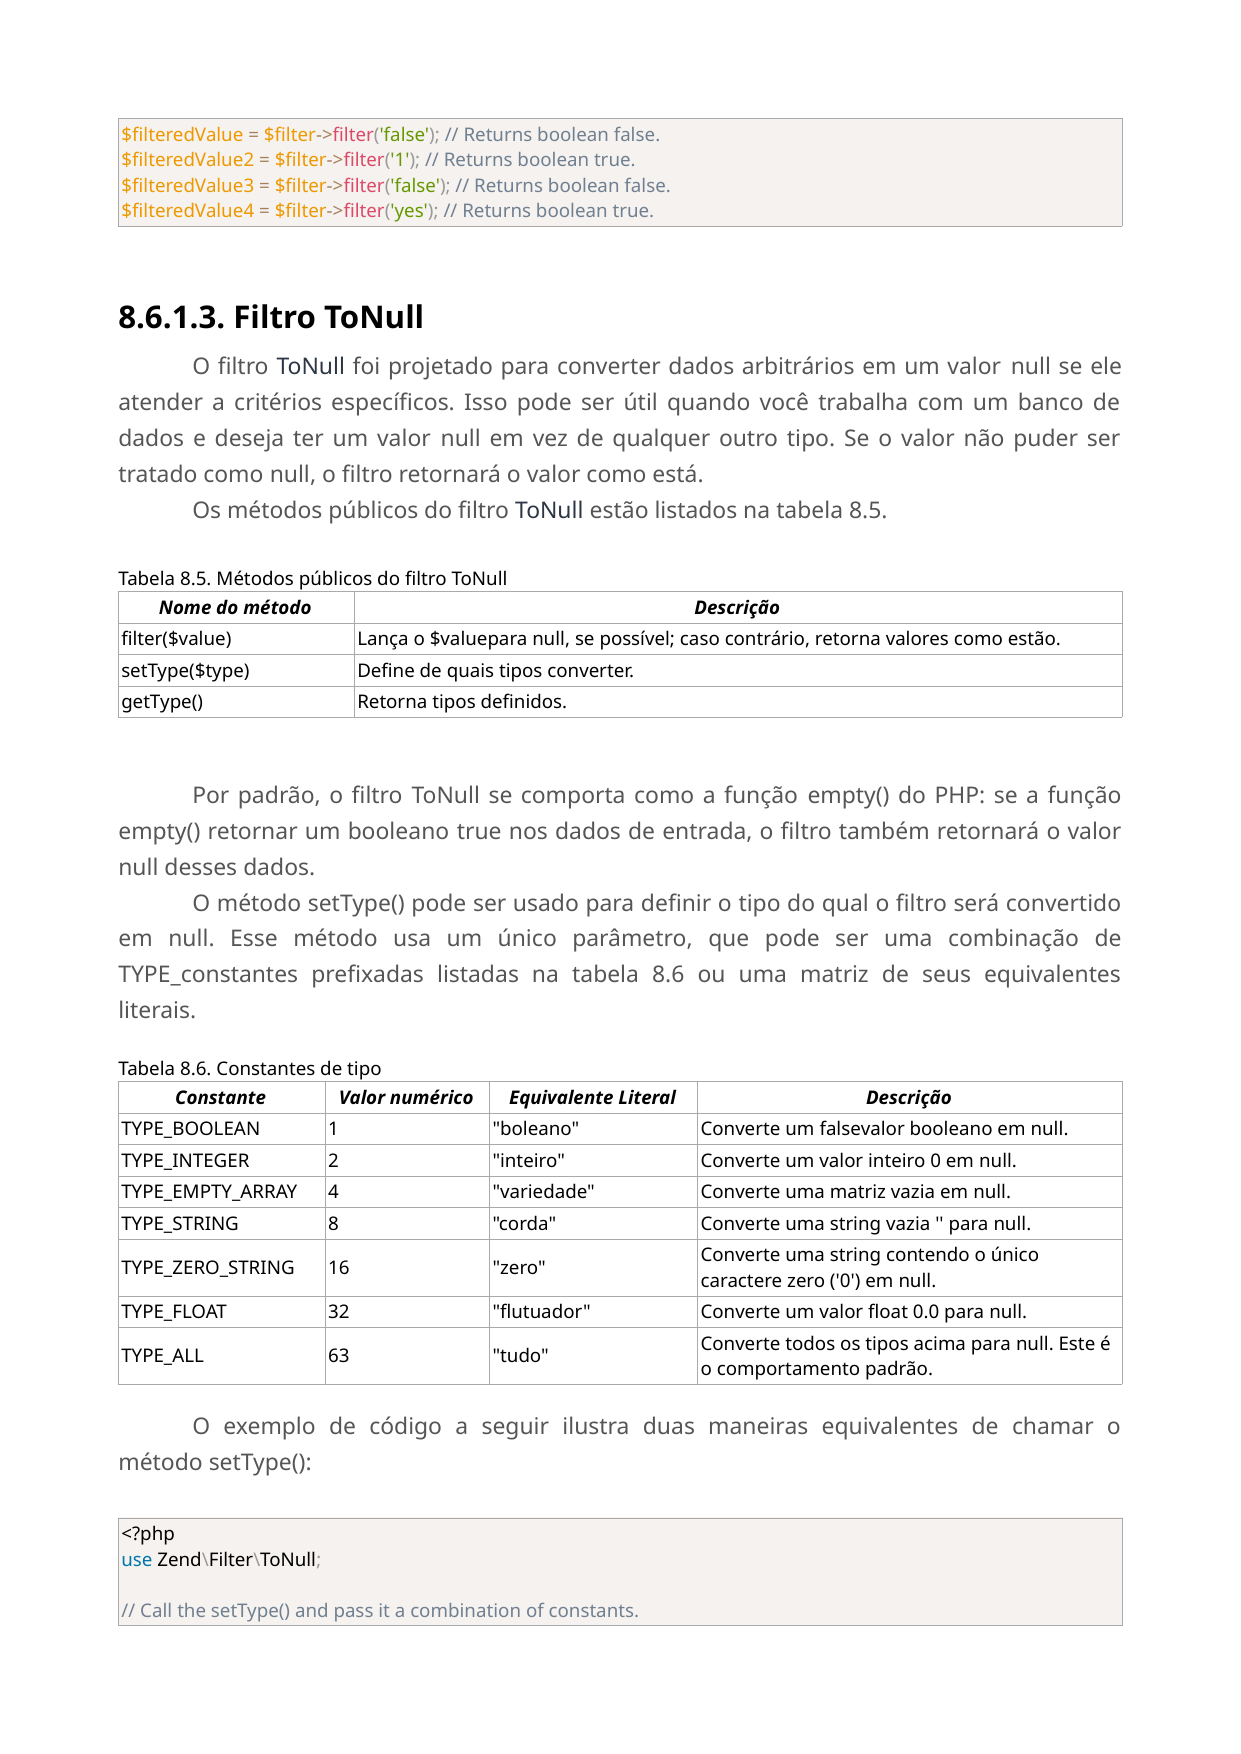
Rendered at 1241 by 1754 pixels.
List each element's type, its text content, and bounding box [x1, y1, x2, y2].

text $filteredValue3 = $filter->filter('false'); // Returns boolean false. [119, 169, 1122, 195]
table_cell Converte um valor float 0.0 para null. [698, 1297, 1122, 1327]
table_cell Converte um falsevalor booleano em null. [698, 1114, 1122, 1144]
table_cell Retorna tipos definidos. [355, 687, 1122, 717]
table_cell 63 [326, 1328, 489, 1384]
subtitle 8.6.1.3. Filtro ToNull [118, 295, 1122, 338]
text <?php [119, 1519, 1122, 1543]
text $filteredValue = $filter->filter('false'); // Returns boolean false. [119, 119, 1122, 144]
text Tabela 8.6. Constantes de tipo [118, 1056, 1122, 1081]
table_cell 8 [326, 1208, 489, 1238]
table_cell setType($type) [119, 655, 354, 686]
table_header Valor numérico [326, 1082, 489, 1113]
text O método setType() pode ser usado para definir o tipo do qual o filtro será convertido em null. Esse método usa um único parâmetro, que pode ser uma combinação de TYPE_constantes prefixadas listadas na tabela 8.6 ou uma matriz de seus equivalentes literais. [118, 886, 1122, 1026]
table_cell TYPE_BOOLEAN [119, 1114, 325, 1144]
table_cell Converte um valor inteiro 0 em null. [698, 1145, 1122, 1176]
table_cell "boleano" [490, 1114, 697, 1144]
text $filteredValue2 = $filter->filter('1'); // Returns boolean true. [119, 144, 1122, 169]
table_cell TYPE_FLOAT [119, 1297, 325, 1327]
table_cell "zero" [490, 1240, 697, 1296]
table_cell TYPE_INTEGER [119, 1145, 325, 1176]
text Os métodos públicos do filtro ToNull estão listados na tabela 8.5. [118, 494, 1122, 525]
table_cell Converte uma matriz vazia em null. [698, 1177, 1122, 1207]
text O exemplo de código a seguir ilustra duas maneiras equivalentes de chamar o método setType(): [118, 1409, 1122, 1477]
table_cell Converte uma string contendo o único caractere zero ('0') em null. [698, 1240, 1122, 1296]
text O filtro ToNull foi projetado para converter dados arbitrários em um valor null se ele atender a critérios específicos. Isso pode ser útil quando você trabalha com um banco de dados e deseja ter um valor null em vez de qualquer outro tipo. Se o valor não puder ser tratado como null, o filtro retornará o valor como está. [118, 350, 1122, 489]
table_cell 32 [326, 1297, 489, 1327]
text $filteredValue4 = $filter->filter('yes'); // Returns boolean true. [119, 195, 1122, 226]
table_cell TYPE_ALL [119, 1328, 325, 1384]
table_cell 2 [326, 1145, 489, 1176]
table_cell Lança o $valuepara null, se possível; caso contrário, retorna valores como estão. [355, 624, 1122, 654]
table_header Nome do método [119, 592, 354, 623]
table_cell Define de quais tipos converter. [355, 655, 1122, 686]
table_cell "variedade" [490, 1177, 697, 1207]
text Tabela 8.5. Métodos públicos do filtro ToNull [118, 566, 1122, 591]
table_header Constante [119, 1082, 325, 1113]
table_cell getType() [119, 687, 354, 717]
table_cell Converte todos os tipos acima para null. Este é o comportamento padrão. [698, 1328, 1122, 1384]
table_cell 4 [326, 1177, 489, 1207]
table_cell "corda" [490, 1208, 697, 1238]
table_header Equivalente Literal [490, 1082, 697, 1113]
table_cell 16 [326, 1240, 489, 1296]
table_header Descrição [698, 1082, 1122, 1113]
table_cell TYPE_EMPTY_ARRAY [119, 1177, 325, 1207]
table_cell "tudo" [490, 1328, 697, 1384]
text // Call the setType() and pass it a combination of constants. [119, 1594, 1122, 1625]
text Por padrão, o filtro ToNull se comporta como a função empty() do PHP: se a função empty() retornar um booleano true nos dados de entrada, o filtro também retornará o valor null desses dados. [118, 779, 1122, 882]
table_cell filter($value) [119, 624, 354, 654]
text use Zend\Filter\ToNull; [119, 1543, 1122, 1568]
table_cell TYPE_STRING [119, 1208, 325, 1238]
table_cell 1 [326, 1114, 489, 1144]
table_header Descrição [355, 592, 1122, 623]
table_cell Converte uma string vazia '' para null. [698, 1208, 1122, 1238]
table_cell TYPE_ZERO_STRING [119, 1240, 325, 1296]
table_cell "flutuador" [490, 1297, 697, 1327]
table_cell "inteiro" [490, 1145, 697, 1176]
